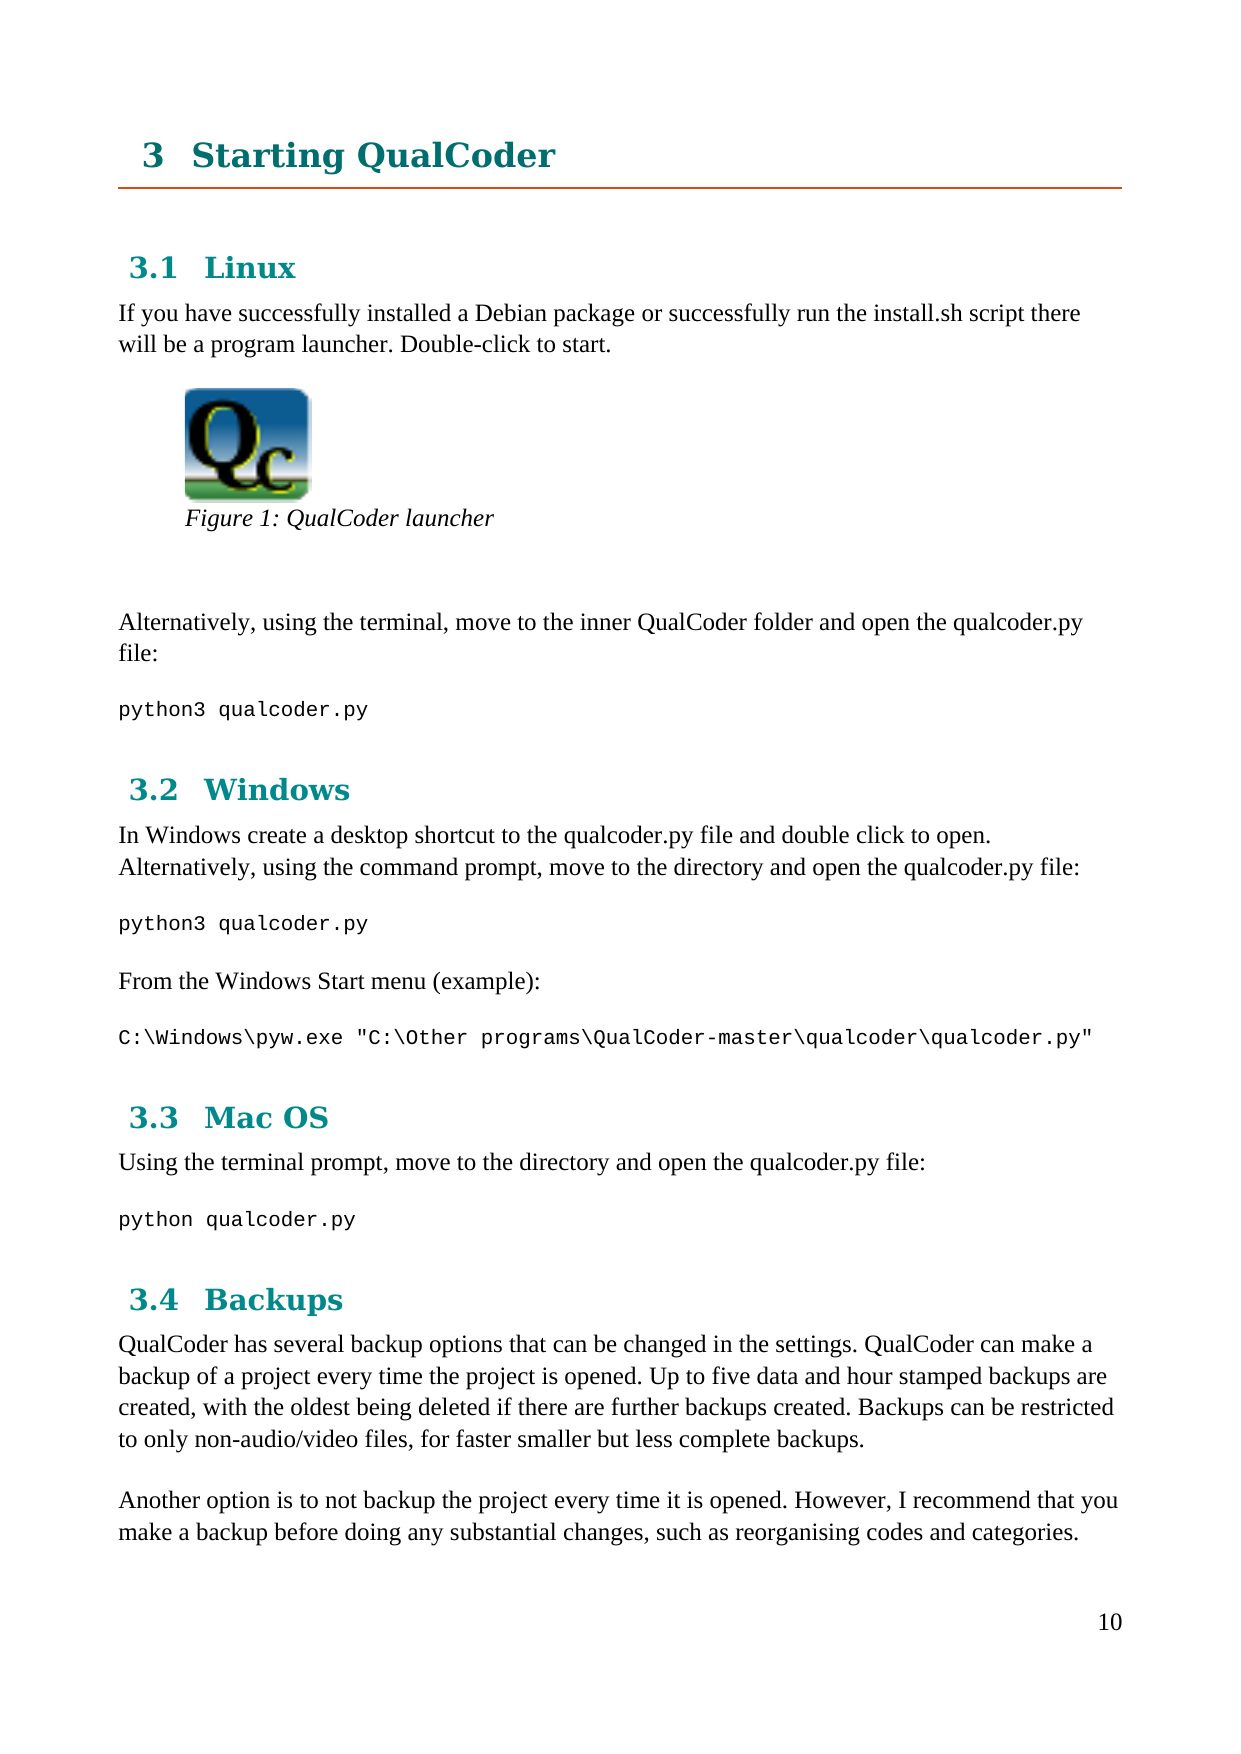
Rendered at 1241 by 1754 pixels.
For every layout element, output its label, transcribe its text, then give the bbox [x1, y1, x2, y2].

text QualCoder has several backup options that can be changed in the settings. QualCoder can make a backup of a project every time the project is opened. Up to five data and hour stamped backups are created, with the oldest being deleted if there are further backups created. Backups can be restricted to only non-audio/video files, for faster smaller but less complete backups. [118, 1329, 1122, 1453]
subtitle Backups [118, 1282, 1122, 1317]
text C:\Windows\pyw.exe "C:\Other programs\QualCoder-master\qualcoder\qualcoder.py" [118, 1027, 1122, 1050]
subtitle Windows [118, 773, 1122, 807]
subtitle Starting QualCoder [118, 124, 1122, 187]
text Another option is to not backup the project every time it is opened. However, I recommend that you make a backup before doing any substantial changes, such as reorganising codes and categories. [118, 1485, 1122, 1545]
text Figure 1: QualCoder launcher [185, 503, 655, 532]
text From the Windows Start menu (example): [118, 966, 1122, 994]
subtitle Linux [118, 251, 1122, 285]
subtitle Mac OS [118, 1101, 1122, 1135]
text Using the terminal prompt, move to the directory and open the qualcoder.py file: [118, 1147, 1122, 1176]
text In Windows create a desktop shortcut to the qualcoder.py file and double click to open. Alternatively, using the command prompt, move to the directory and open the qualcoder.py file: [118, 820, 1122, 880]
picture [184, 388, 312, 503]
text Alternatively, using the terminal, move to the inner QualCoder folder and open the qualcoder.py file: [118, 607, 1122, 667]
text python qualcoder.py [118, 1208, 1122, 1232]
text python3 qualcoder.py [118, 913, 1122, 936]
text If you have successfully installed a Debian package or successfully run the install.sh script there will be a program launcher. Double-click to start. [118, 298, 1122, 358]
text python3 qualcoder.py [118, 699, 1122, 723]
